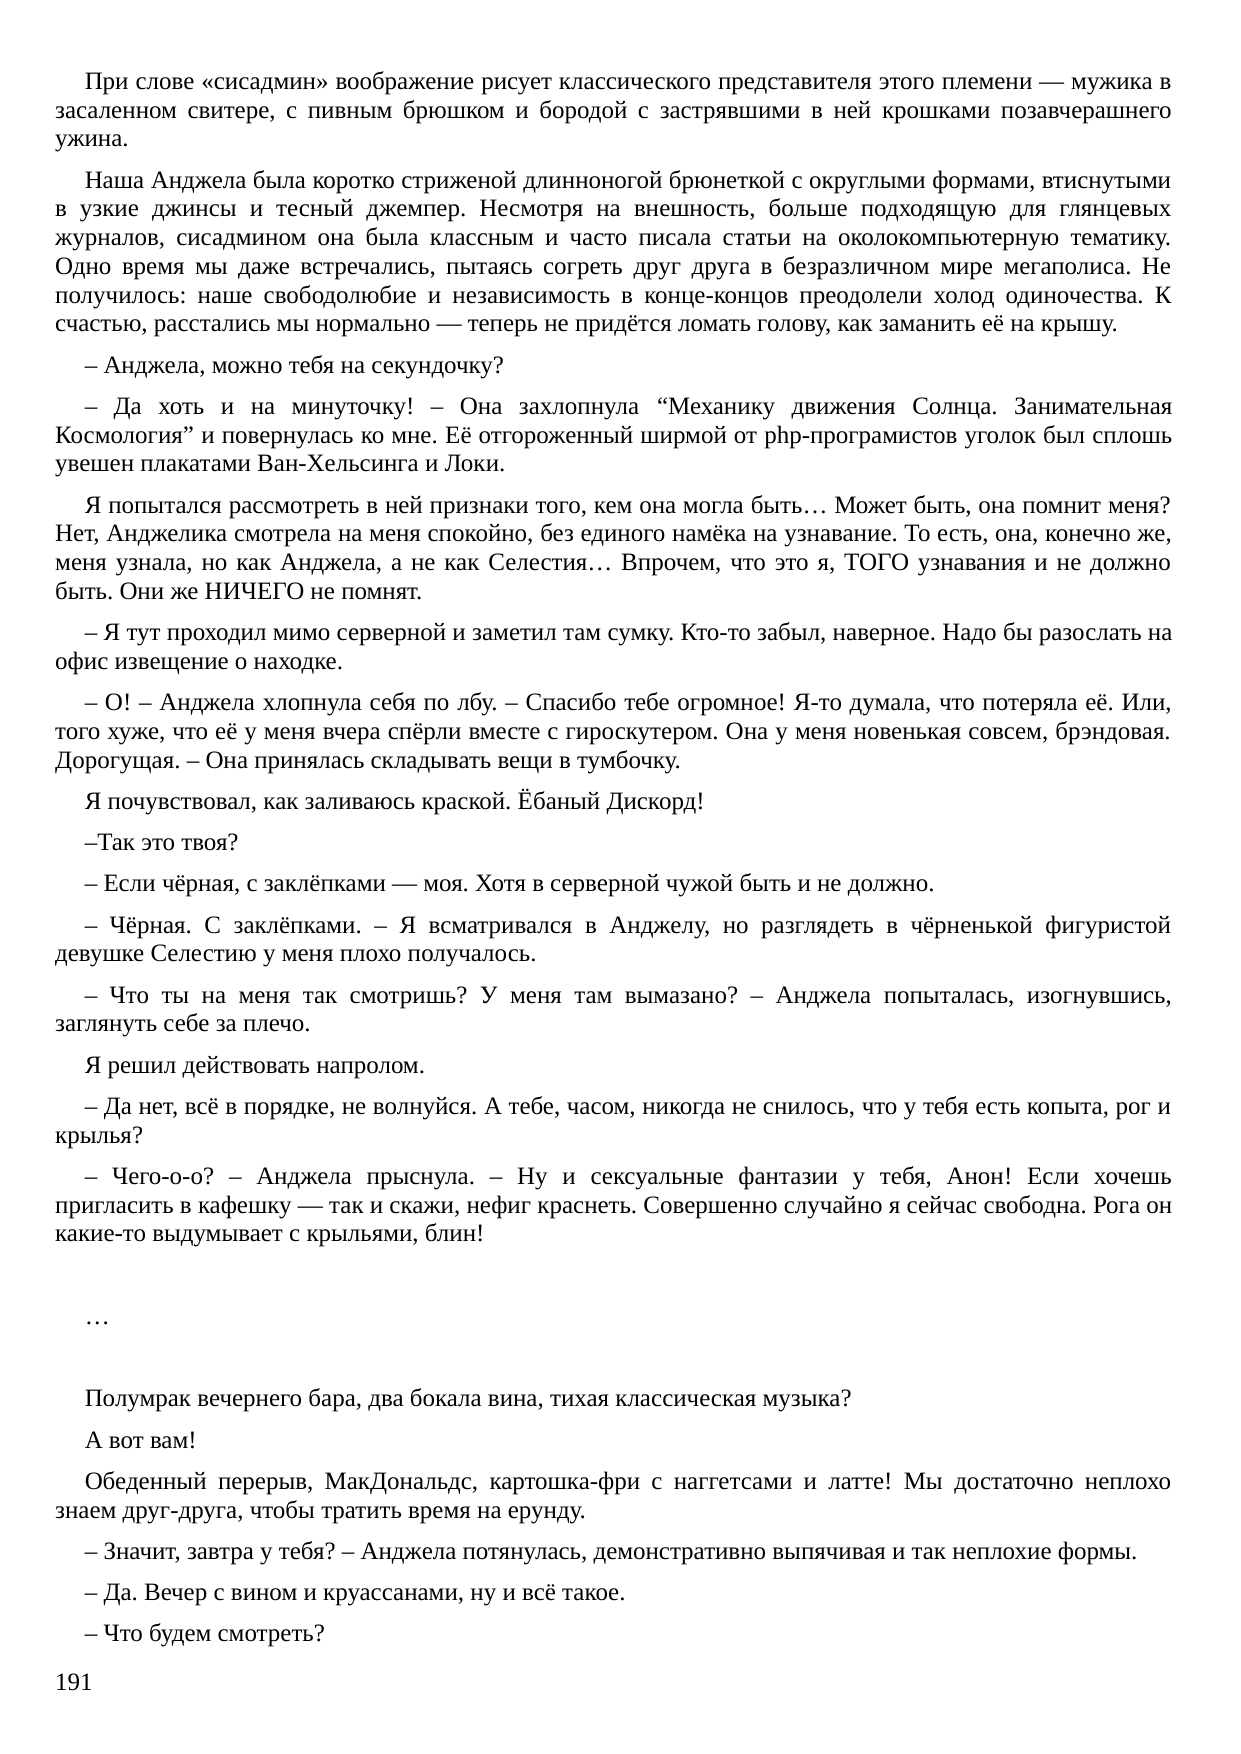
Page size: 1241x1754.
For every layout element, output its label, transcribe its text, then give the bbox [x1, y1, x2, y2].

text – Да нет, всё в порядке, не волнуйся. А тебе, часом, никогда не снилось, что у тебя есть копыта, рог и крылья? [55, 1091, 1173, 1148]
text … [55, 1301, 1173, 1330]
text – Чёрная. С заклёпками. – Я всматривался в Анджелу, но разглядеть в чёрненькой фигуристой девушке Селестию у меня плохо получалось. [55, 910, 1173, 967]
text Полумрак вечернего бара, два бокала вина, тихая классическая музыка? [55, 1383, 1173, 1412]
text –Так это твоя? [55, 827, 1173, 856]
text Наша Анджела была коротко стриженой длинноногой брюнеткой с округлыми формами, втиснутыми в узкие джинсы и тесный джемпер. Несмотря на внешность, больше подходящую для глянцевых журналов, сисадмином она была классным и часто писала статьи на околокомпьютерную тематику. Одно время мы даже встречались, пытаясь согреть друг друга в безразличном мире мегаполиса. Не получилось: наше свободолюбие и независимость в конце-концов преодолели холод одиночества. К счастью, расстались мы нормально — теперь не придётся ломать голову, как заманить её на крышу. [55, 165, 1173, 337]
text Я решил действовать напролом. [55, 1050, 1173, 1078]
text Я попытался рассмотреть в ней признаки того, кем она могла быть… Может быть, она помнит меня? Нет, Анджелика смотрела на меня спокойно, без единого намёка на узнавание. То есть, она, конечно же, меня узнала, но как Анджела, а не как Селестия… Впрочем, что это я, ТОГО узнавания и не должно быть. Они же НИЧЕГО не помнят. [55, 490, 1173, 605]
text – Анджела, можно тебя на секундочку? [55, 350, 1173, 378]
text При слове «сисадмин» воображение рисует классического представителя этого племени — мужика в засаленном свитере, с пивным брюшком и бородой с застрявшими в ней крошками позавчерашнего ужина. [55, 66, 1173, 152]
text – Да. Вечер с вином и круассанами, ну и всё такое. [55, 1577, 1173, 1606]
text Я почувствовал, как заливаюсь краской. Ёбаный Дискорд! [55, 786, 1173, 815]
text – Да хоть и на минуточку! – Она захлопнула “Механику движения Солнца. Занимательная Космология” и повернулась ко мне. Её отгороженный ширмой от php-програмистов уголок был сплошь увешен плакатами Ван-Хельсинга и Локи. [55, 391, 1173, 477]
text – Я тут проходил мимо серверной и заметил там сумку. Кто-то забыл, наверное. Надо бы разослать на офис извещение о находке. [55, 617, 1173, 675]
text – Если чёрная, с заклёпками — моя. Хотя в серверной чужой быть и не должно. [55, 868, 1173, 897]
text – Значит, завтра у тебя? – Анджела потянулась, демонстративно выпячивая и так неплохие формы. [55, 1536, 1173, 1565]
text – Чего-о-о? – Анджела прыснула. – Ну и сексуальные фантазии у тебя, Анон! Если хочешь пригласить в кафешку — так и скажи, нефиг краснеть. Совершенно случайно я сейчас свободна. Рога он какие-то выдумывает с крыльями, блин! [55, 1161, 1173, 1247]
text Обеденный перерыв, МакДональдс, картошка-фри с наггетсами и латте! Мы достаточно неплохо знаем друг-друга, чтобы тратить время на ерунду. [55, 1466, 1173, 1523]
text А вот вам! [55, 1425, 1173, 1453]
text – Что ты на меня так смотришь? У меня там вымазано? – Анджела попыталась, изогнувшись, заглянуть себе за плечо. [55, 980, 1173, 1037]
text – О! – Анджела хлопнула себя по лбу. – Спасибо тебе огромное! Я-то думала, что потеряла её. Или, того хуже, что её у меня вчера спёрли вместе с гироскутером. Она у меня новенькая совсем, брэндовая. Дорогущая. – Она принялась складывать вещи в тумбочку. [55, 687, 1173, 773]
text – Что будем смотреть? [55, 1618, 1173, 1647]
